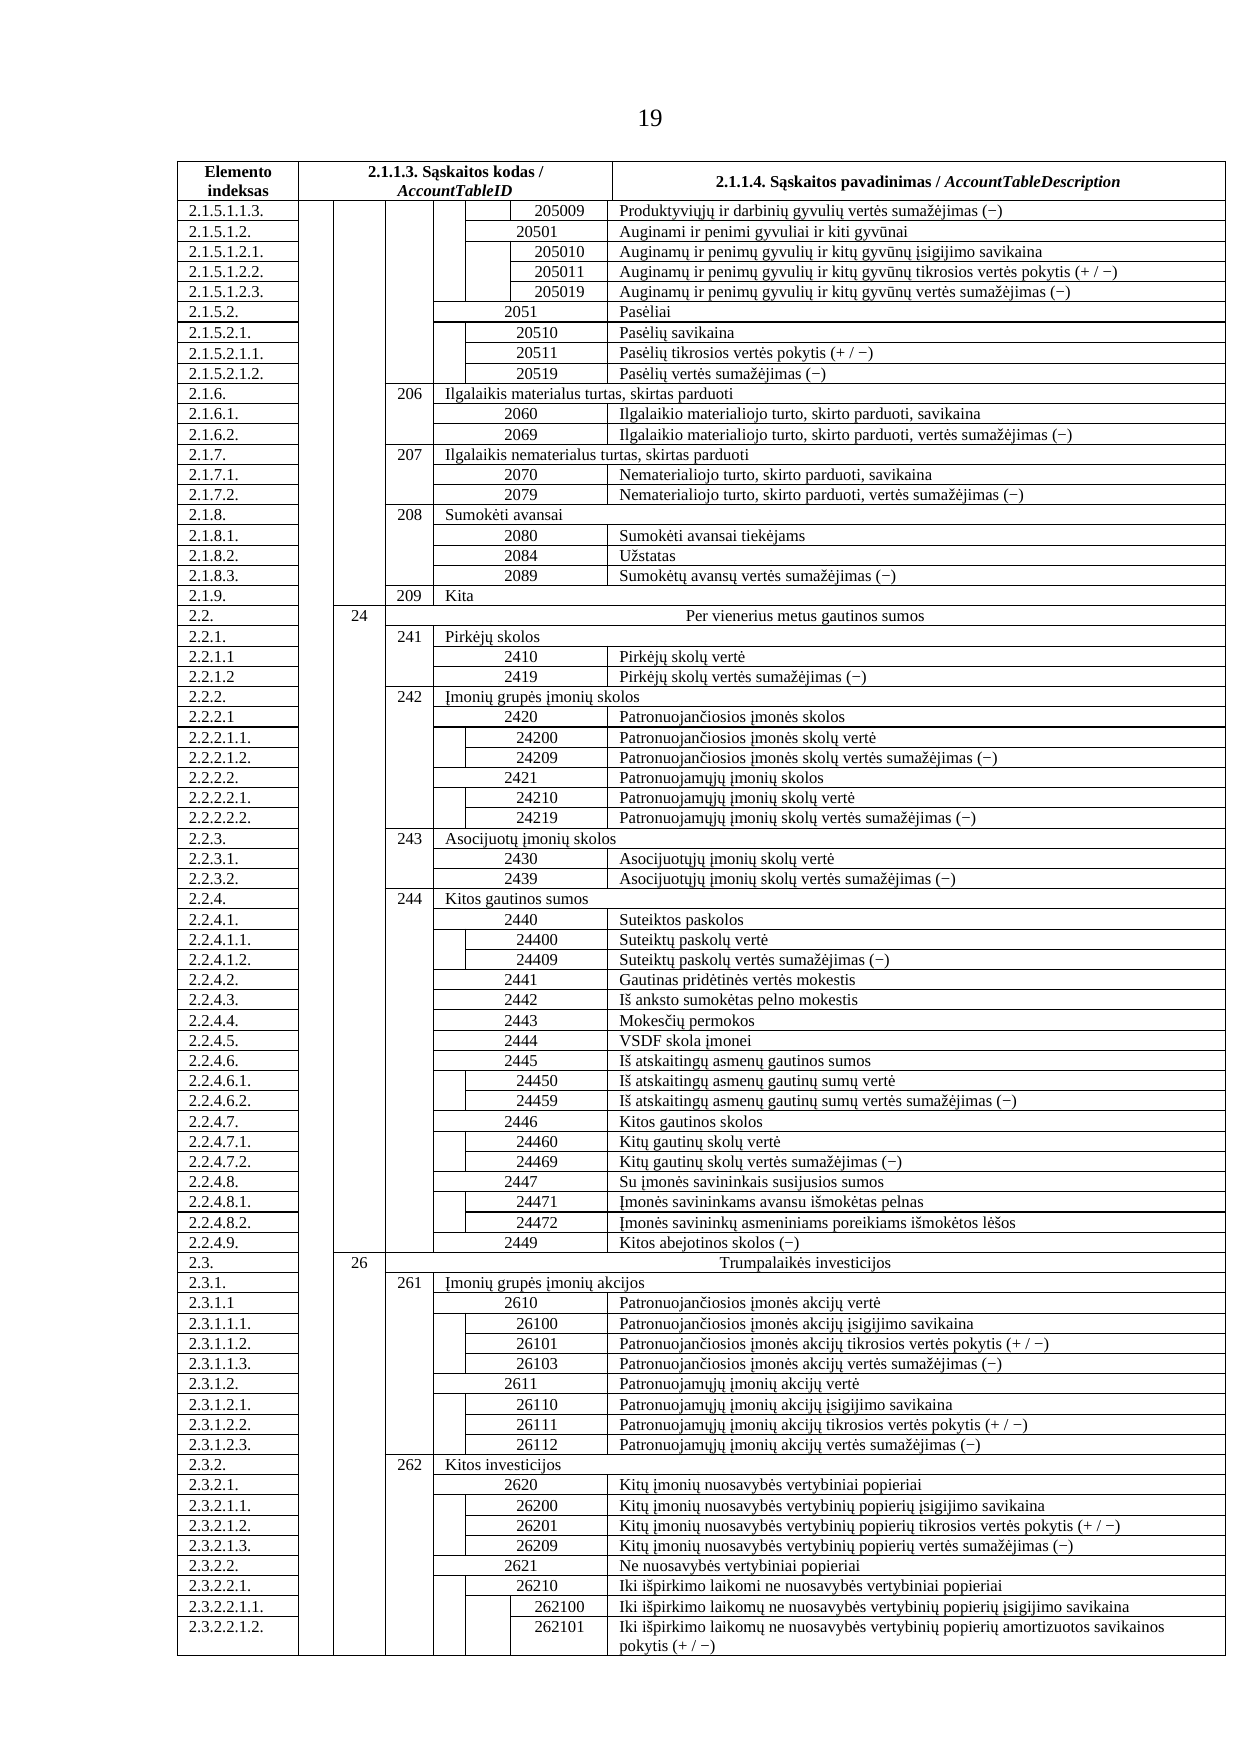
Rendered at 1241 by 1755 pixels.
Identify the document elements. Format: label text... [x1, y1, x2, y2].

table_cell 26201 [466, 1516, 607, 1535]
table_cell 2621 [434, 1556, 607, 1575]
table_cell Kitų gautinų skolų vertės sumažėjimas (−) [608, 1152, 1225, 1171]
table_cell 2079 [434, 485, 607, 504]
table_cell [434, 1394, 465, 1454]
table_cell Sumokėti avansai [434, 505, 1225, 524]
table_cell 26100 [466, 1314, 607, 1333]
table_cell 2069 [434, 424, 607, 443]
table_cell 2089 [434, 566, 607, 585]
table_cell 2.2.3.2. [178, 869, 298, 888]
table_cell Kitų įmonių nuosavybės vertybinių popierių įsigijimo savikaina [608, 1495, 1225, 1514]
table_cell Nematerialiojo turto, skirto parduoti, vertės sumažėjimas (−) [608, 485, 1225, 504]
table_cell Ilgalaikis materialus turtas, skirtas parduoti [434, 384, 1225, 403]
table_cell Patronuojamųjų įmonių akcijų vertės sumažėjimas (−) [608, 1435, 1225, 1454]
table_cell 243 [386, 829, 433, 888]
table_cell Patronuojamųjų įmonių akcijų vertė [608, 1374, 1225, 1393]
table_cell 261 [386, 1273, 433, 1454]
table_cell Auginami ir penimi gyvuliai ir kiti gyvūnai [608, 221, 1225, 241]
table_cell 2.1.7.1. [178, 465, 298, 484]
table_cell Trumpalaikės investicijos [386, 1253, 1225, 1272]
table_cell 2060 [434, 404, 607, 423]
table_cell Patronuojamųjų įmonių akcijų tikrosios vertės pokytis (+ / −) [608, 1415, 1225, 1434]
table_cell Ne nuosavybės vertybiniai popieriai [608, 1556, 1225, 1575]
table_cell Suteiktų paskolų vertė [608, 930, 1225, 949]
table_cell [434, 323, 465, 383]
table_cell 2.1.5.1.2. [178, 221, 298, 241]
table_cell 26103 [466, 1354, 607, 1373]
table_cell 2.2.4.8. [178, 1172, 298, 1191]
table_cell 2.2.4.1. [178, 909, 298, 928]
table_cell 2.1.5.1.2.3. [178, 282, 298, 301]
table_cell 2.2.1.2 [178, 667, 298, 686]
table_cell 2.2.4.2. [178, 970, 298, 989]
table_cell [434, 201, 465, 301]
table_cell Kitos gautinos skolos [608, 1111, 1225, 1131]
table_cell 205009 [511, 201, 607, 220]
table_cell Įmonių grupės įmonių akcijos [434, 1273, 1225, 1292]
table_cell [434, 1314, 465, 1373]
table_cell 24400 [466, 930, 607, 949]
table_cell Su įmonės savininkais susijusios sumos [608, 1172, 1225, 1191]
table_cell VSDF skola įmonei [608, 1031, 1225, 1050]
table_cell 2.2.4.1.1. [178, 930, 298, 949]
table_cell 2440 [434, 909, 607, 928]
table_cell Gautinas pridėtinės vertės mokestis [608, 970, 1225, 989]
table_cell 241 [386, 626, 433, 686]
table_cell Patronuojamųjų įmonių skolų vertės sumažėjimas (−) [608, 808, 1225, 827]
table_cell Auginamų ir penimų gyvulių ir kitų gyvūnų vertės sumažėjimas (−) [608, 282, 1225, 301]
table_header 2.1.1.4. Sąskaitos pavadinimas / AccountTableDescription [613, 162, 1225, 200]
table_cell Patronuojančiosios įmonės akcijų įsigijimo savikaina [608, 1314, 1225, 1333]
table_cell 206 [386, 384, 433, 443]
table_cell 2.3.2.2.1. [178, 1576, 298, 1595]
table_cell 2439 [434, 869, 607, 888]
table_cell 2.1.8.2. [178, 546, 298, 565]
table_cell 2.2.4.1.2. [178, 950, 298, 969]
table_cell Kitų įmonių nuosavybės vertybinių popierių vertės sumažėjimas (−) [608, 1536, 1225, 1555]
table_cell 208 [386, 505, 433, 585]
table_cell Iki išpirkimo laikomų ne nuosavybės vertybinių popierių įsigijimo savikaina [608, 1596, 1225, 1616]
table_cell 2.2.4.6. [178, 1051, 298, 1070]
table_cell 2.2.4.4. [178, 1010, 298, 1029]
table_cell Pirkėjų skolų vertės sumažėjimas (−) [608, 667, 1225, 686]
table_cell 2.3. [178, 1253, 298, 1272]
table_cell 2421 [434, 768, 607, 787]
table_cell 2.1.6.2. [178, 424, 298, 443]
table_cell [434, 728, 465, 767]
table_cell 26110 [466, 1394, 607, 1413]
table_cell 26209 [466, 1536, 607, 1555]
table_cell 2.1.5.1.2.2. [178, 262, 298, 281]
table_cell Kitos gautinos sumos [434, 889, 1225, 908]
table_cell 2447 [434, 1172, 607, 1191]
table_cell 2051 [434, 302, 607, 321]
table_cell 209 [386, 586, 433, 605]
table_cell Iki išpirkimo laikomų ne nuosavybės vertybinių popierių amortizuotos savikainos pokytis (+ / −) [608, 1617, 1225, 1655]
table_cell Įmonės savininkams avansu išmokėtas pelnas [608, 1192, 1225, 1211]
table_cell 2620 [434, 1475, 607, 1494]
table_cell Pasėlių vertės sumažėjimas (−) [608, 364, 1225, 383]
table_cell 2.3.1.2. [178, 1374, 298, 1393]
table_cell Kitos investicijos [434, 1455, 1225, 1474]
table_cell [434, 1495, 465, 1555]
table_cell [466, 201, 510, 220]
table_cell Kitų įmonių nuosavybės vertybinių popierių tikrosios vertės pokytis (+ / −) [608, 1516, 1225, 1535]
table_cell 26101 [466, 1334, 607, 1353]
table_cell 2.2.1.1 [178, 647, 298, 666]
table_cell Asocijuotų įmonių skolos [434, 829, 1225, 848]
table_cell Sumokėtų avansų vertės sumažėjimas (−) [608, 566, 1225, 585]
table_cell Patronuojančiosios įmonės skolų vertės sumažėjimas (−) [608, 748, 1225, 767]
table_cell 2.2.4.6.1. [178, 1071, 298, 1090]
table_cell 2.3.2. [178, 1455, 298, 1474]
table_cell 2.1.7.2. [178, 485, 298, 504]
table_cell 24210 [466, 788, 607, 807]
table_cell 24209 [466, 748, 607, 767]
table_cell 24459 [466, 1091, 607, 1110]
table_cell 20519 [466, 364, 607, 383]
table_cell 2444 [434, 1031, 607, 1050]
table_cell 2.2. [178, 606, 298, 625]
table_cell Iš atskaitingų asmenų gautinų sumų vertė [608, 1071, 1225, 1090]
table_cell 2.3.1.1.3. [178, 1354, 298, 1373]
table_cell 2.2.3.1. [178, 849, 298, 868]
table_cell Kita [434, 586, 1225, 605]
table_cell [434, 788, 465, 827]
table_cell 2.1.9. [178, 586, 298, 605]
table_cell [299, 201, 333, 1655]
table_cell 2.1.6. [178, 384, 298, 403]
table_cell 2.3.1.1.2. [178, 1334, 298, 1353]
table_cell 2.3.1.2.1. [178, 1394, 298, 1413]
table_cell Mokesčių permokos [608, 1010, 1225, 1029]
table_cell Iš anksto sumokėtas pelno mokestis [608, 990, 1225, 1009]
table_cell 2.2.4.7.1. [178, 1132, 298, 1151]
table_cell Suteiktų paskolų vertės sumažėjimas (−) [608, 950, 1225, 969]
table_cell 20511 [466, 343, 607, 363]
table_cell 2.1.8. [178, 505, 298, 524]
table_cell Įmonių grupės įmonių skolos [434, 687, 1225, 706]
table_cell [386, 201, 433, 383]
table_cell 24460 [466, 1132, 607, 1151]
table_cell 2.2.2.2.2. [178, 808, 298, 827]
table_cell 2.3.1.1.1. [178, 1314, 298, 1333]
table_cell Patronuojamųjų įmonių akcijų įsigijimo savikaina [608, 1394, 1225, 1413]
table_cell 2.2.4.9. [178, 1233, 298, 1252]
table_cell Patronuojančiosios įmonės akcijų vertės sumažėjimas (−) [608, 1354, 1225, 1373]
table_cell 262101 [511, 1617, 607, 1655]
table_header 2.1.1.3. Sąskaitos kodas / AccountTableID [299, 162, 612, 200]
table_cell 24409 [466, 950, 607, 969]
table_cell Ilgalaikio materialiojo turto, skirto parduoti, savikaina [608, 404, 1225, 423]
table_cell [434, 930, 465, 969]
table_cell Patronuojamųjų įmonių skolos [608, 768, 1225, 787]
table_cell 2080 [434, 525, 607, 544]
table_cell [434, 1192, 465, 1232]
table_cell Pasėlių tikrosios vertės pokytis (+ / −) [608, 343, 1225, 363]
table_cell 2443 [434, 1010, 607, 1029]
table_cell 2.3.2.2. [178, 1556, 298, 1575]
table_cell Ilgalaikio materialiojo turto, skirto parduoti, vertės sumažėjimas (−) [608, 424, 1225, 443]
table_cell 2070 [434, 465, 607, 484]
table_cell 24472 [466, 1213, 607, 1232]
table_cell 20510 [466, 323, 607, 342]
table_cell Auginamų ir penimų gyvulių ir kitų gyvūnų įsigijimo savikaina [608, 242, 1225, 261]
table_cell Kitų įmonių nuosavybės vertybiniai popieriai [608, 1475, 1225, 1494]
table_cell Patronuojančiosios įmonės akcijų vertė [608, 1293, 1225, 1312]
table_cell 205011 [511, 262, 607, 281]
table_cell Įmonės savininkų asmeniniams poreikiams išmokėtos lėšos [608, 1213, 1225, 1232]
table_cell Iš atskaitingų asmenų gautinų sumų vertės sumažėjimas (−) [608, 1091, 1225, 1110]
table_cell Pasėlių savikaina [608, 323, 1225, 342]
table_cell Patronuojamųjų įmonių skolų vertė [608, 788, 1225, 807]
table_cell 2610 [434, 1293, 607, 1312]
table_cell Kitos abejotinos skolos (−) [608, 1233, 1225, 1252]
table_cell 2.2.3. [178, 829, 298, 848]
table_cell 2430 [434, 849, 607, 868]
table_cell 244 [386, 889, 433, 1252]
table_cell 2.3.2.1.3. [178, 1536, 298, 1555]
table_cell Asocijuotųjų įmonių skolų vertės sumažėjimas (−) [608, 869, 1225, 888]
table_cell Per vienerius metus gautinos sumos [386, 606, 1225, 625]
table_cell Iš atskaitingų asmenų gautinos sumos [608, 1051, 1225, 1070]
table_cell [434, 1132, 465, 1171]
table_cell 2.2.2.1.2. [178, 748, 298, 767]
table_cell 205019 [511, 282, 607, 301]
table_cell Pirkėjų skolos [434, 626, 1225, 646]
table_cell [434, 1071, 465, 1110]
table_cell 24 [334, 606, 385, 1252]
table_cell 2.3.1.2.2. [178, 1415, 298, 1434]
table_cell 2611 [434, 1374, 607, 1393]
table_cell Pasėliai [608, 302, 1225, 321]
table_cell 2420 [434, 707, 607, 726]
table_cell 2.1.5.2.1.1. [178, 343, 298, 363]
table_cell 2.1.7. [178, 445, 298, 464]
table_cell 2410 [434, 647, 607, 666]
table_cell 205010 [511, 242, 607, 261]
table_cell 2.3.2.1. [178, 1475, 298, 1494]
table_cell 2.2.2.2. [178, 768, 298, 787]
table_cell Auginamų ir penimų gyvulių ir kitų gyvūnų tikrosios vertės pokytis (+ / −) [608, 262, 1225, 281]
table_cell 2445 [434, 1051, 607, 1070]
table_cell 2.2.1. [178, 626, 298, 646]
table_cell 2.1.5.2.1.2. [178, 364, 298, 383]
table_cell 2.2.2.1 [178, 707, 298, 726]
table_header Elemento indeksas [178, 162, 298, 200]
table_cell 2441 [434, 970, 607, 989]
table_cell 2442 [434, 990, 607, 1009]
table_cell 2.2.4.5. [178, 1031, 298, 1050]
table_cell Užstatas [608, 546, 1225, 565]
table_cell 2.3.2.2.1.2. [178, 1617, 298, 1655]
table_cell 2.3.1.2.3. [178, 1435, 298, 1454]
table_cell 26200 [466, 1495, 607, 1514]
table_cell 20501 [466, 221, 607, 241]
table_cell 2446 [434, 1111, 607, 1131]
table_cell 2.2.4.7.2. [178, 1152, 298, 1171]
table_cell 2.2.2.2.1. [178, 788, 298, 807]
table_cell 24219 [466, 808, 607, 827]
table_cell [466, 242, 510, 301]
table_cell Patronuojančiosios įmonės akcijų tikrosios vertės pokytis (+ / −) [608, 1334, 1225, 1353]
table_cell 2.2.4.7. [178, 1111, 298, 1131]
table_cell 207 [386, 445, 433, 504]
table_cell 24471 [466, 1192, 607, 1211]
table_cell Kitų gautinų skolų vertė [608, 1132, 1225, 1151]
table_cell 24450 [466, 1071, 607, 1090]
table_cell 2.2.4.6.2. [178, 1091, 298, 1110]
table_cell 2.2.2. [178, 687, 298, 706]
table_cell 2.3.2.2.1.1. [178, 1596, 298, 1616]
table_cell 24469 [466, 1152, 607, 1171]
table_cell 2.2.4.3. [178, 990, 298, 1009]
table_cell 2449 [434, 1233, 607, 1252]
table_cell 2.2.4. [178, 889, 298, 908]
table_cell 2419 [434, 667, 607, 686]
table_cell Patronuojančiosios įmonės skolos [608, 707, 1225, 726]
table_cell 26111 [466, 1415, 607, 1434]
table_cell 2.1.8.3. [178, 566, 298, 585]
table_cell 2.1.8.1. [178, 525, 298, 544]
table_cell 2.3.2.1.1. [178, 1495, 298, 1514]
table_cell 2.3.2.1.2. [178, 1516, 298, 1535]
table_cell Sumokėti avansai tiekėjams [608, 525, 1225, 544]
table_cell Pirkėjų skolų vertė [608, 647, 1225, 666]
table_cell 2.1.6.1. [178, 404, 298, 423]
table_cell 262100 [511, 1596, 607, 1616]
table_cell 26210 [466, 1576, 607, 1595]
table_cell 2.1.5.2.1. [178, 323, 298, 342]
table_cell 2.2.4.8.2. [178, 1213, 298, 1232]
table_cell 2.1.5.1.1.3. [178, 201, 298, 220]
table_cell [334, 201, 385, 605]
table_cell 2.3.1.1 [178, 1293, 298, 1312]
table_cell Iki išpirkimo laikomi ne nuosavybės vertybiniai popieriai [608, 1576, 1225, 1595]
table_cell Produktyviųjų ir darbinių gyvulių vertės sumažėjimas (−) [608, 201, 1225, 220]
table_cell 262 [386, 1455, 433, 1655]
table_cell [434, 1576, 465, 1655]
table_cell 2.2.4.8.1. [178, 1192, 298, 1211]
table_cell Patronuojančiosios įmonės skolų vertė [608, 728, 1225, 747]
table_cell 242 [386, 687, 433, 827]
table_cell 2.1.5.1.2.1. [178, 242, 298, 261]
table_cell 24200 [466, 728, 607, 747]
table_cell 2.1.5.2. [178, 302, 298, 321]
table_cell 26112 [466, 1435, 607, 1454]
table_cell Ilgalaikis nematerialus turtas, skirtas parduoti [434, 445, 1225, 464]
table_cell 26 [334, 1253, 385, 1655]
table_cell Suteiktos paskolos [608, 909, 1225, 928]
table_cell 2.2.2.1.1. [178, 728, 298, 747]
table_cell 2084 [434, 546, 607, 565]
table_cell Asocijuotųjų įmonių skolų vertė [608, 849, 1225, 868]
table_cell [466, 1596, 510, 1655]
table_cell 2.3.1. [178, 1273, 298, 1292]
table_cell Nematerialiojo turto, skirto parduoti, savikaina [608, 465, 1225, 484]
